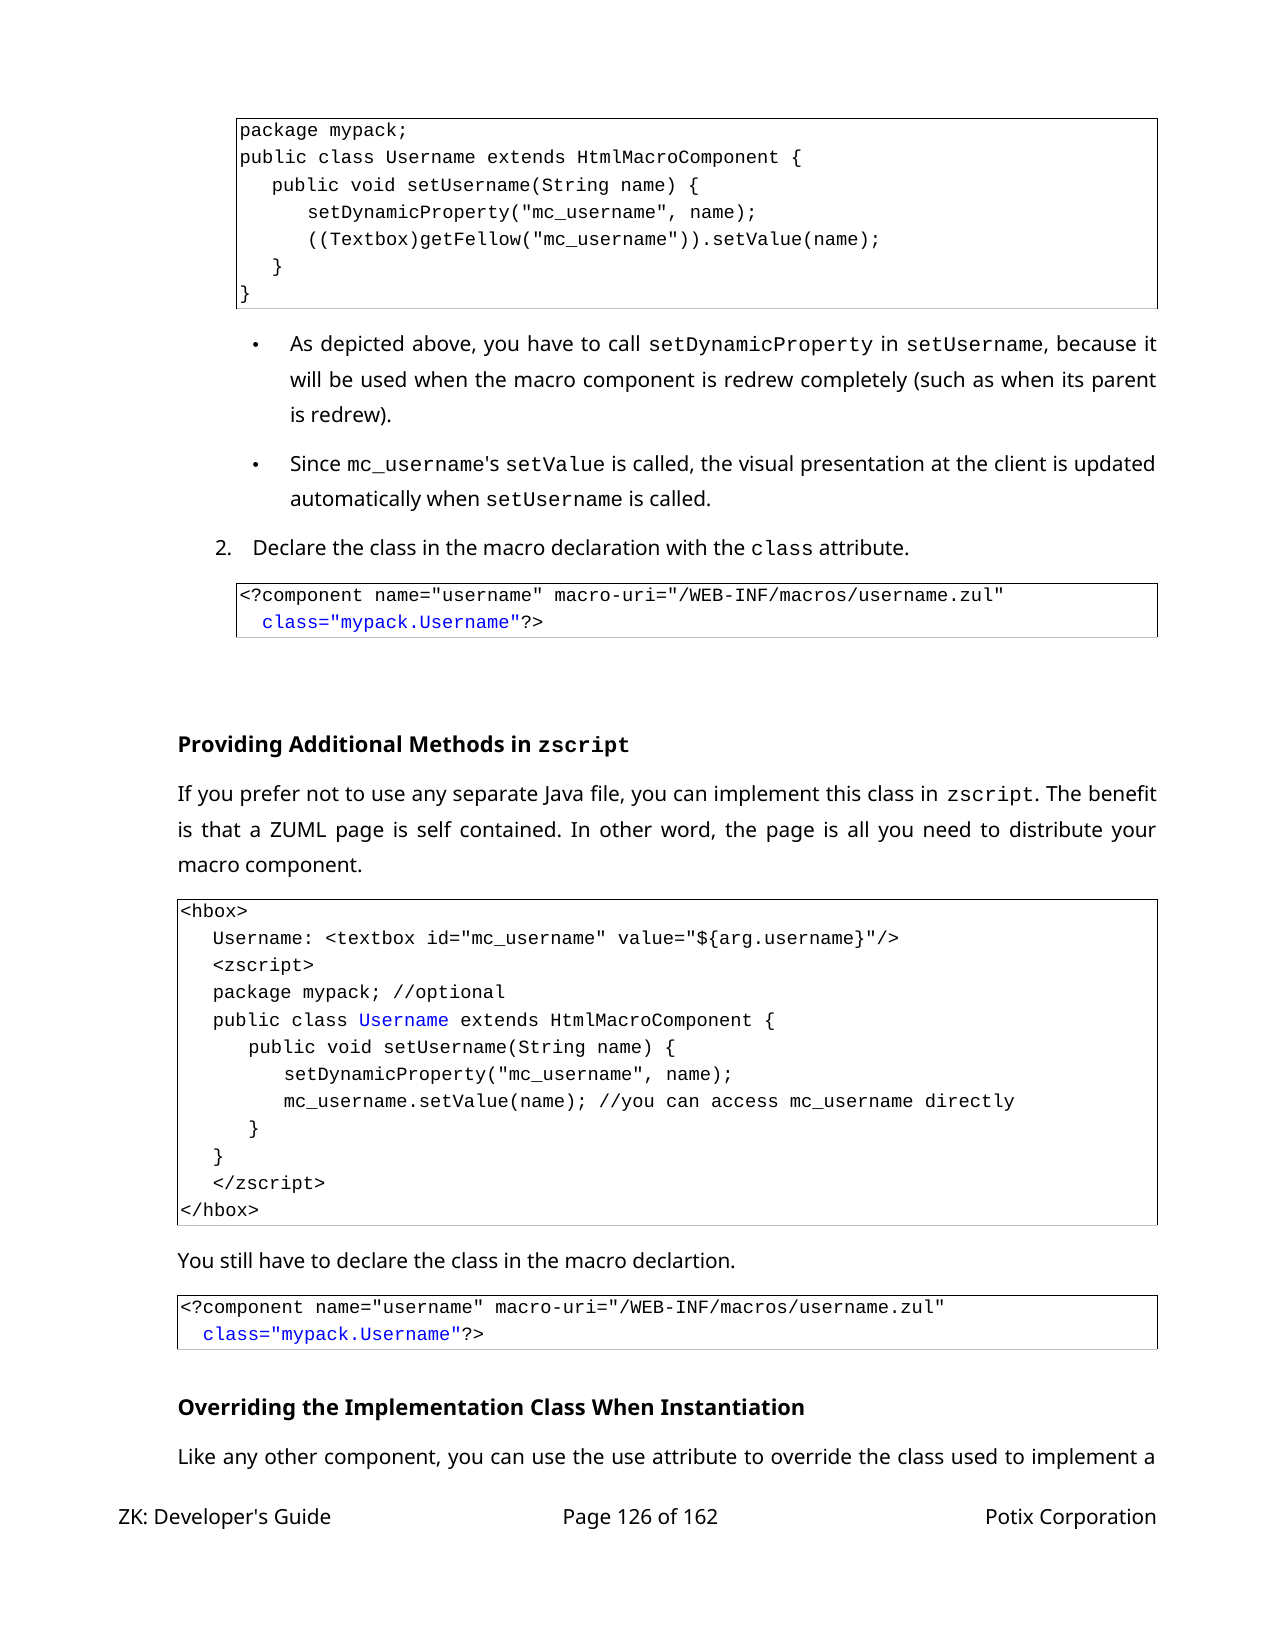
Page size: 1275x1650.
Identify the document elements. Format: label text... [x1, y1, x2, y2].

text <?component name="username" macro-uri="/WEB-INF/macros/username.zul" [178, 1296, 1157, 1319]
text package mypack; //optional [178, 980, 1157, 1004]
list Declare the class in the macro declaration with the class attribute. [215, 533, 1157, 562]
text class="mypack.Username"?> [178, 1322, 1157, 1349]
text public void setUsername(String name) { [237, 172, 1157, 197]
text </zscript> [178, 1171, 1157, 1195]
text <zscript> [178, 953, 1157, 977]
text ((Textbox)getFellow("mc_username")).setValue(name); [237, 227, 1157, 251]
text setDynamicProperty("mc_username", name); [237, 200, 1157, 224]
text class="mypack.Username"?> [237, 610, 1157, 637]
list Since mc_username's setValue is called, the visual presentation at the client is updated automatically when setUsername is called. [252, 449, 1157, 513]
text public void setUsername(String name) { [178, 1035, 1157, 1059]
text <?component name="username" macro-uri="/WEB-INF/macros/username.zul" [237, 584, 1157, 607]
list As depicted above, you have to call setDynamicProperty in setUsername, because it will be used when the macro component is redrew completely (such as when its parent is redrew). [252, 329, 1157, 428]
text } [237, 254, 1157, 278]
text } [237, 281, 1157, 308]
text public class Username extends HtmlMacroComponent { [178, 1007, 1157, 1032]
subtitle Providing Additional Methods in zscript [177, 728, 1157, 758]
text setDynamicProperty("mc_username", name); [178, 1062, 1157, 1086]
subtitle Overriding the Implementation Class When Instantiation [177, 1392, 1157, 1422]
text You still have to declare the class in the macro declartion. [177, 1246, 1157, 1274]
text <hbox> [178, 900, 1157, 923]
text mc_username.setValue(name); //you can access mc_username directly [178, 1089, 1157, 1113]
text If you prefer not to use any separate Java file, you can implement this class in zscript. The benefit is that a ZUML page is self contained. In other word, the page is all you need to distribute your macro component. [177, 779, 1157, 878]
text Like any other component, you can use the use attribute to override the class used to implement a [177, 1442, 1157, 1470]
text } [178, 1143, 1157, 1168]
text Username: <textbox id="mc_username" value="${arg.username}"/> [178, 926, 1157, 950]
text package mypack; [237, 119, 1157, 142]
text } [178, 1116, 1157, 1141]
text </hbox> [178, 1198, 1157, 1225]
text public class Username extends HtmlMacroComponent { [237, 145, 1157, 169]
